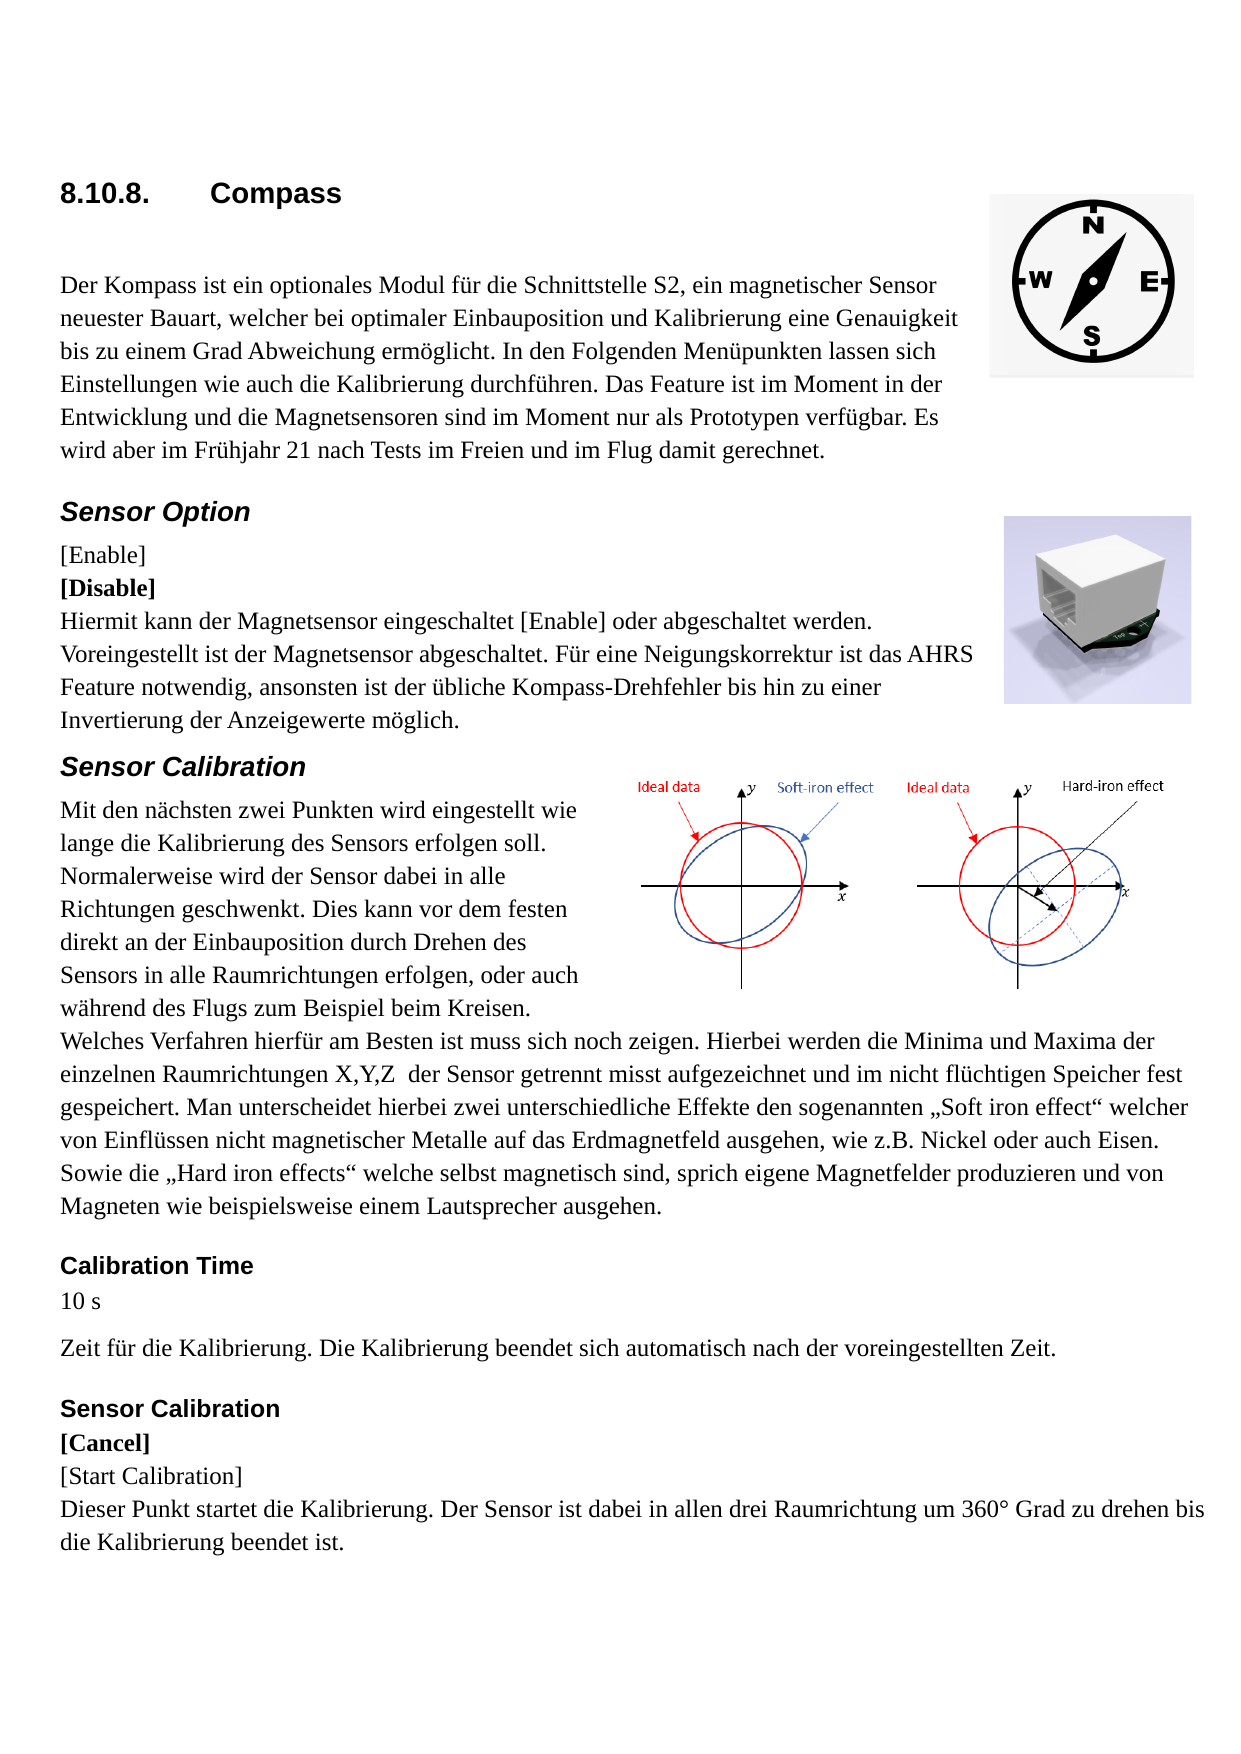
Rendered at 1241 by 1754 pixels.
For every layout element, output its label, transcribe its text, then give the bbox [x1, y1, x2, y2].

text [1192, 540, 1207, 568]
subtitle Sensor Calibration [60, 1394, 1207, 1422]
text Zeit für die Kalibrierung. Die Kalibrierung beendet sich automatisch nach der voreingestellten Zeit. [60, 1333, 1207, 1362]
text Dieser Punkt startet die Kalibrierung. Der Sensor ist dabei in allen drei Raumrichtung um 360° Grad zu drehen bis die Kalibrierung beendet ist. [60, 1494, 1207, 1556]
subtitle Calibration Time [60, 1251, 1207, 1280]
text Hiermit kann der Magnetsensor eingeschaltet [Enable] oder abgeschaltet werden. Voreingestellt ist der Magnetsensor abgeschaltet. Für eine Neigungskorrektur ist das AHRS Feature notwendig, ansonsten ist der übliche Kompass-Drehfehler bis hin zu einer Invertierung der Anzeigewerte möglich. [60, 606, 1207, 734]
subtitle Compass [60, 176, 1207, 210]
text [Cancel] [60, 1428, 1207, 1457]
text [Start Calibration] [60, 1461, 1207, 1490]
text [Enable] [60, 540, 1003, 568]
picture [619, 765, 1190, 998]
subtitle Sensor Option [60, 495, 1207, 527]
picture [989, 194, 1194, 378]
text Mit den nächsten zwei Punkten wird eingestellt wie lange die Kalibrierung des Sensors erfolgen soll. Normalerweise wird der Sensor dabei in alle Richtungen geschwenkt. Dies kann vor dem festen direkt an der Einbauposition durch Drehen des Sensors in alle Raumrichtungen erfolgen, oder auch während des Flugs zum Beispiel beim Kreisen. Welches Verfahren hierfür am Besten ist muss sich noch zeigen. Hierbei werden die Minima und Maxima der einzelnen Raumrichtungen X,Y,Z der Sensor getrennt misst aufgezeichnet und im nicht flüchtigen Speicher fest gespeichert. Man unterscheidet hierbei zwei unterschiedliche Effekte den sogenannten „Soft iron effect“ welcher von Einflüssen nicht magnetischer Metalle auf das Erdmagnetfeld ausgehen, wie z.B. Nickel oder auch Eisen. Sowie die „Hard iron effects“ welche selbst magnetisch sind, sprich eigene Magnetfelder produzieren und von Magneten wie beispielsweise einem Lautsprecher ausgehen. [60, 795, 1207, 1220]
picture [1003, 516, 1192, 704]
text [Disable] [60, 573, 1003, 602]
text 10 s [60, 1286, 1207, 1315]
text Der Kompass ist ein optionales Modul für die Schnittstelle S2, ein magnetischer Sensor neuester Bauart, welcher bei optimaler Einbauposition und Kalibrierung eine Genauigkeit bis zu einem Grad Abweichung ermöglicht. In den Folgenden Menüpunkten lassen sich Einstellungen wie auch die Kalibrierung durchführen. Das Feature ist im Moment in der Entwicklung und die Magnetsensoren sind im Moment nur als Prototypen verfügbar. Es wird aber im Frühjahr 21 nach Tests im Freien und im Flug damit gerechnet. [60, 270, 1207, 464]
text [1192, 573, 1207, 602]
subtitle Sensor Calibration [60, 750, 1207, 782]
